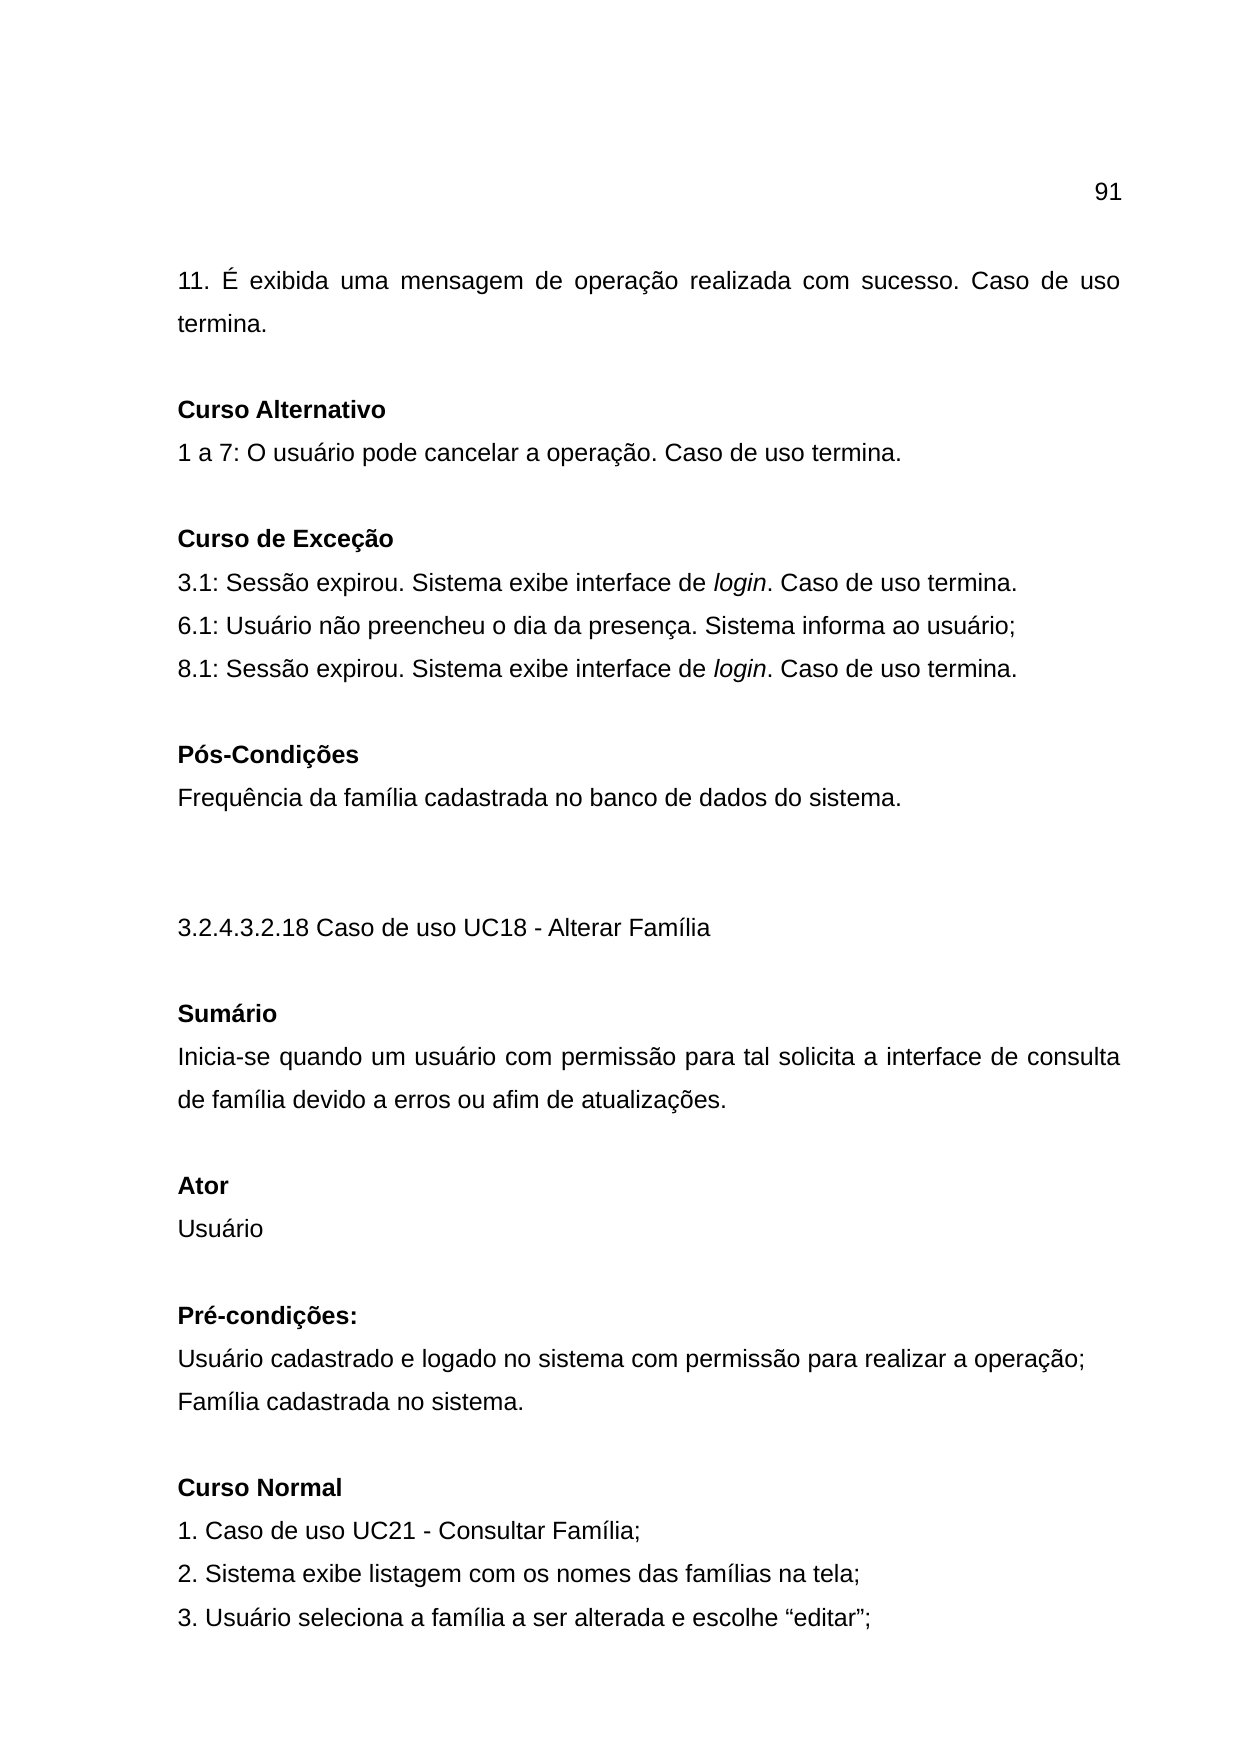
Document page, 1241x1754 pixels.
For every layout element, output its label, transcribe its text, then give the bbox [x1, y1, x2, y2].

text 11. É exibida uma mensagem de operação realizada com sucesso. Caso de uso termina. [177, 266, 1122, 338]
text 8.1: Sessão expirou. Sistema exibe interface de login. Caso de uso termina. [177, 654, 1122, 683]
text 3. Usuário seleciona a família a ser alterada e escolhe “editar”; [177, 1603, 1122, 1631]
text Sumário [177, 999, 1122, 1028]
text Usuário cadastrado e logado no sistema com permissão para realizar a operação; [177, 1344, 1122, 1373]
text Curso Normal [177, 1473, 1122, 1502]
text 1. Caso de uso UC21 - Consultar Família; [177, 1516, 1122, 1545]
text 3.2.4.3.2.18 Caso de uso UC18 - Alterar Família [177, 913, 1122, 941]
text Família cadastrada no sistema. [177, 1387, 1122, 1416]
text 6.1: Usuário não preencheu o dia da presença. Sistema informa ao usuário; [177, 611, 1122, 639]
text 3.1: Sessão expirou. Sistema exibe interface de login. Caso de uso termina. [177, 568, 1122, 596]
text Usuário [177, 1214, 1122, 1243]
text Frequência da família cadastrada no banco de dados do sistema. [177, 783, 1122, 812]
text 1 a 7: O usuário pode cancelar a operação. Caso de uso termina. [177, 438, 1122, 467]
text 2. Sistema exibe listagem com os nomes das famílias na tela; [177, 1559, 1122, 1588]
text Curso de Exceção [177, 524, 1122, 553]
text Pré-condições: [177, 1301, 1122, 1329]
text Ator [177, 1171, 1122, 1200]
text Pós-Condições [177, 740, 1122, 769]
text Inicia-se quando um usuário com permissão para tal solicita a interface de consulta de família devido a erros ou afim de atualizações. [177, 1042, 1122, 1114]
text Curso Alternativo [177, 395, 1122, 424]
